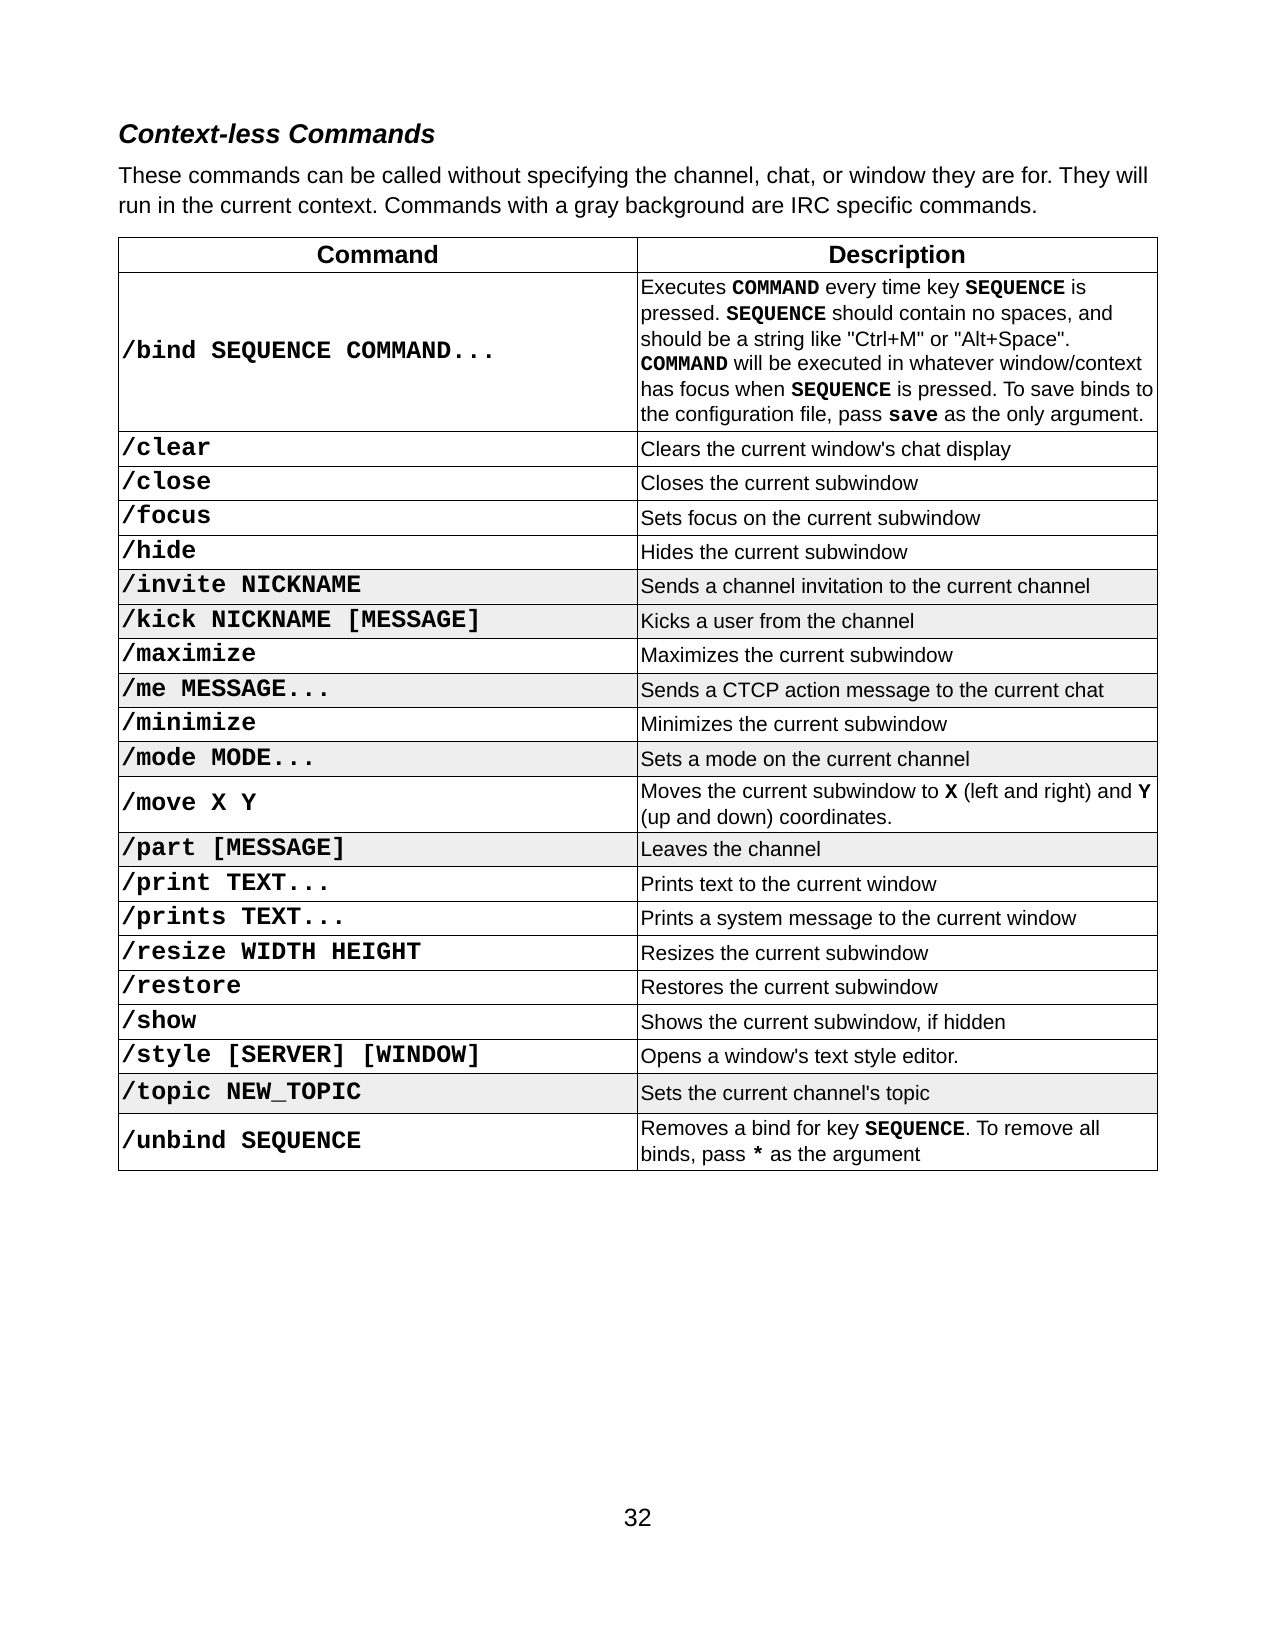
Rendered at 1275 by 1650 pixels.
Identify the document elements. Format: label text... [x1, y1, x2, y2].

table_cell Sends a CTCP action message to the current chat [638, 674, 1157, 707]
table_cell Opens a window's text style editor. [638, 1040, 1157, 1073]
table_cell Resizes the current subwindow [638, 936, 1157, 970]
table_cell /prints TEXT... [119, 902, 637, 935]
table_cell Moves the current subwindow to X (left and right) and Y (up and down) coordinates. [638, 777, 1157, 832]
table_cell Hides the current subwindow [638, 536, 1157, 569]
table_cell Shows the current subwindow, if hidden [638, 1005, 1157, 1039]
table_cell /resize WIDTH HEIGHT [119, 936, 637, 970]
table_cell /me MESSAGE... [119, 674, 637, 707]
table_header Description [638, 238, 1157, 272]
table_cell /hide [119, 536, 637, 569]
table_cell Sets a mode on the current channel [638, 742, 1157, 776]
table_cell /invite NICKNAME [119, 570, 637, 603]
table_header Command [119, 238, 637, 272]
table_cell /restore [119, 971, 637, 1004]
table_cell /move X Y [119, 777, 637, 832]
table_cell Leaves the channel [638, 833, 1157, 866]
table_cell /mode MODE... [119, 742, 637, 776]
table_cell Maximizes the current subwindow [638, 639, 1157, 672]
table_cell Kicks a user from the channel [638, 605, 1157, 638]
table_cell Restores the current subwindow [638, 971, 1157, 1004]
table_cell /show [119, 1005, 637, 1039]
table_cell Prints a system message to the current window [638, 902, 1157, 935]
table_cell /part [MESSAGE] [119, 833, 637, 866]
table_cell Closes the current subwindow [638, 467, 1157, 500]
table_cell /close [119, 467, 637, 500]
subtitle Context-less Commands [118, 118, 1157, 149]
table_cell /topic NEW_TOPIC [119, 1074, 637, 1113]
table_cell /unbind SEQUENCE [119, 1114, 637, 1170]
table_cell /focus [119, 501, 637, 534]
table_cell /kick NICKNAME [MESSAGE] [119, 605, 637, 638]
table_cell Removes a bind for key SEQUENCE. To remove all binds, pass * as the argument [638, 1114, 1157, 1170]
table_cell /style [SERVER] [WINDOW] [119, 1040, 637, 1073]
table_cell Sets the current channel's topic [638, 1074, 1157, 1113]
table_cell Clears the current window's chat display [638, 432, 1157, 466]
table_cell Sets focus on the current subwindow [638, 501, 1157, 534]
table_cell Minimizes the current subwindow [638, 708, 1157, 741]
table_cell /minimize [119, 708, 637, 741]
text These commands can be called without specifying the channel, chat, or window they are for. They will run in the current context. Commands with a gray background are IRC specific commands. [118, 162, 1157, 218]
table_cell /print TEXT... [119, 867, 637, 901]
table_cell /maximize [119, 639, 637, 672]
table_cell /bind SEQUENCE COMMAND... [119, 273, 637, 431]
table_cell Executes COMMAND every time key SEQUENCE is pressed. SEQUENCE should contain no spaces, and should be a string like "Ctrl+M" or "Alt+Space". COMMAND will be executed in whatever window/context has focus when SEQUENCE is pressed. To save binds to the configuration file, pass save as the only argument. [638, 273, 1157, 431]
table_cell /clear [119, 432, 637, 466]
table_cell Sends a channel invitation to the current channel [638, 570, 1157, 603]
table_cell Prints text to the current window [638, 867, 1157, 901]
